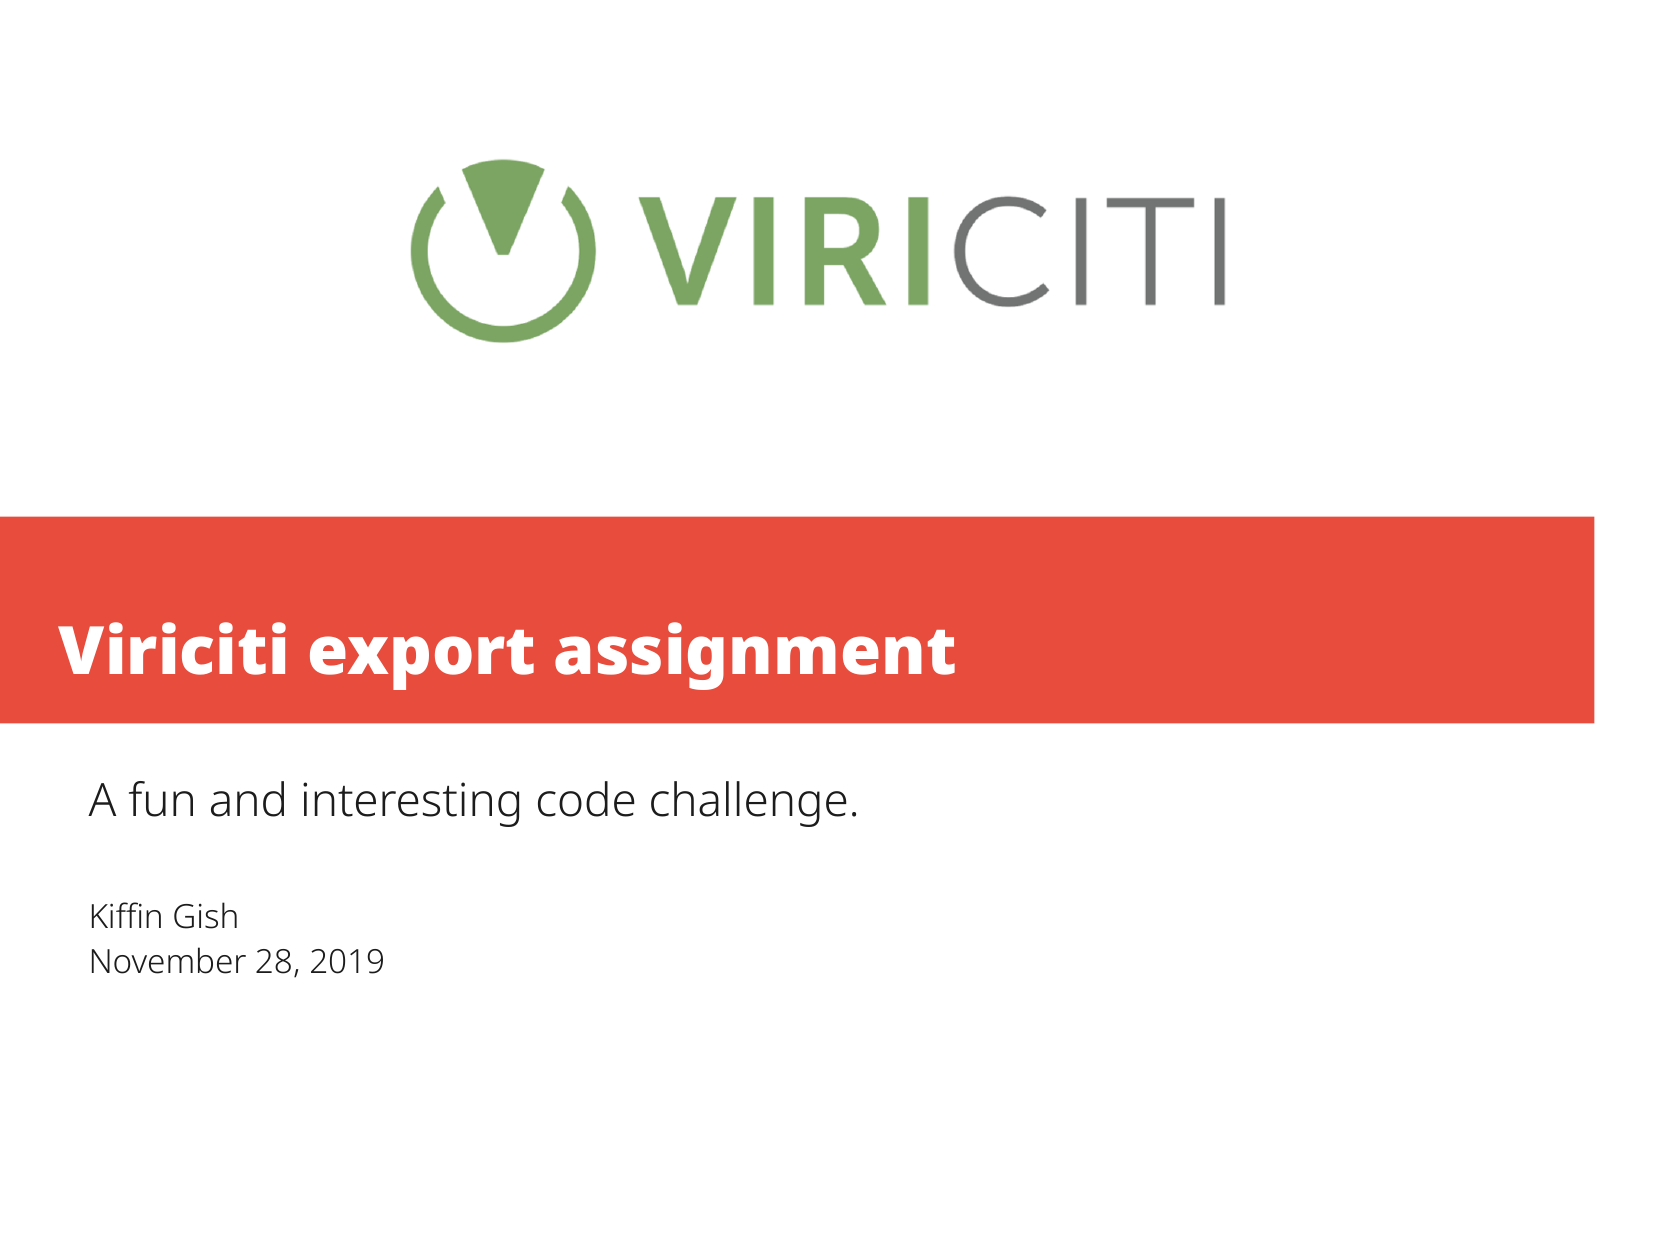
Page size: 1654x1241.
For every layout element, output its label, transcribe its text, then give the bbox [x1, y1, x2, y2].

title Viriciti export assignment [59, 546, 1595, 694]
picture [369, 10, 1285, 491]
subtitle A fun and interesting code challenge. Kiffin Gish November 28, 2019 [88, 767, 1595, 1182]
